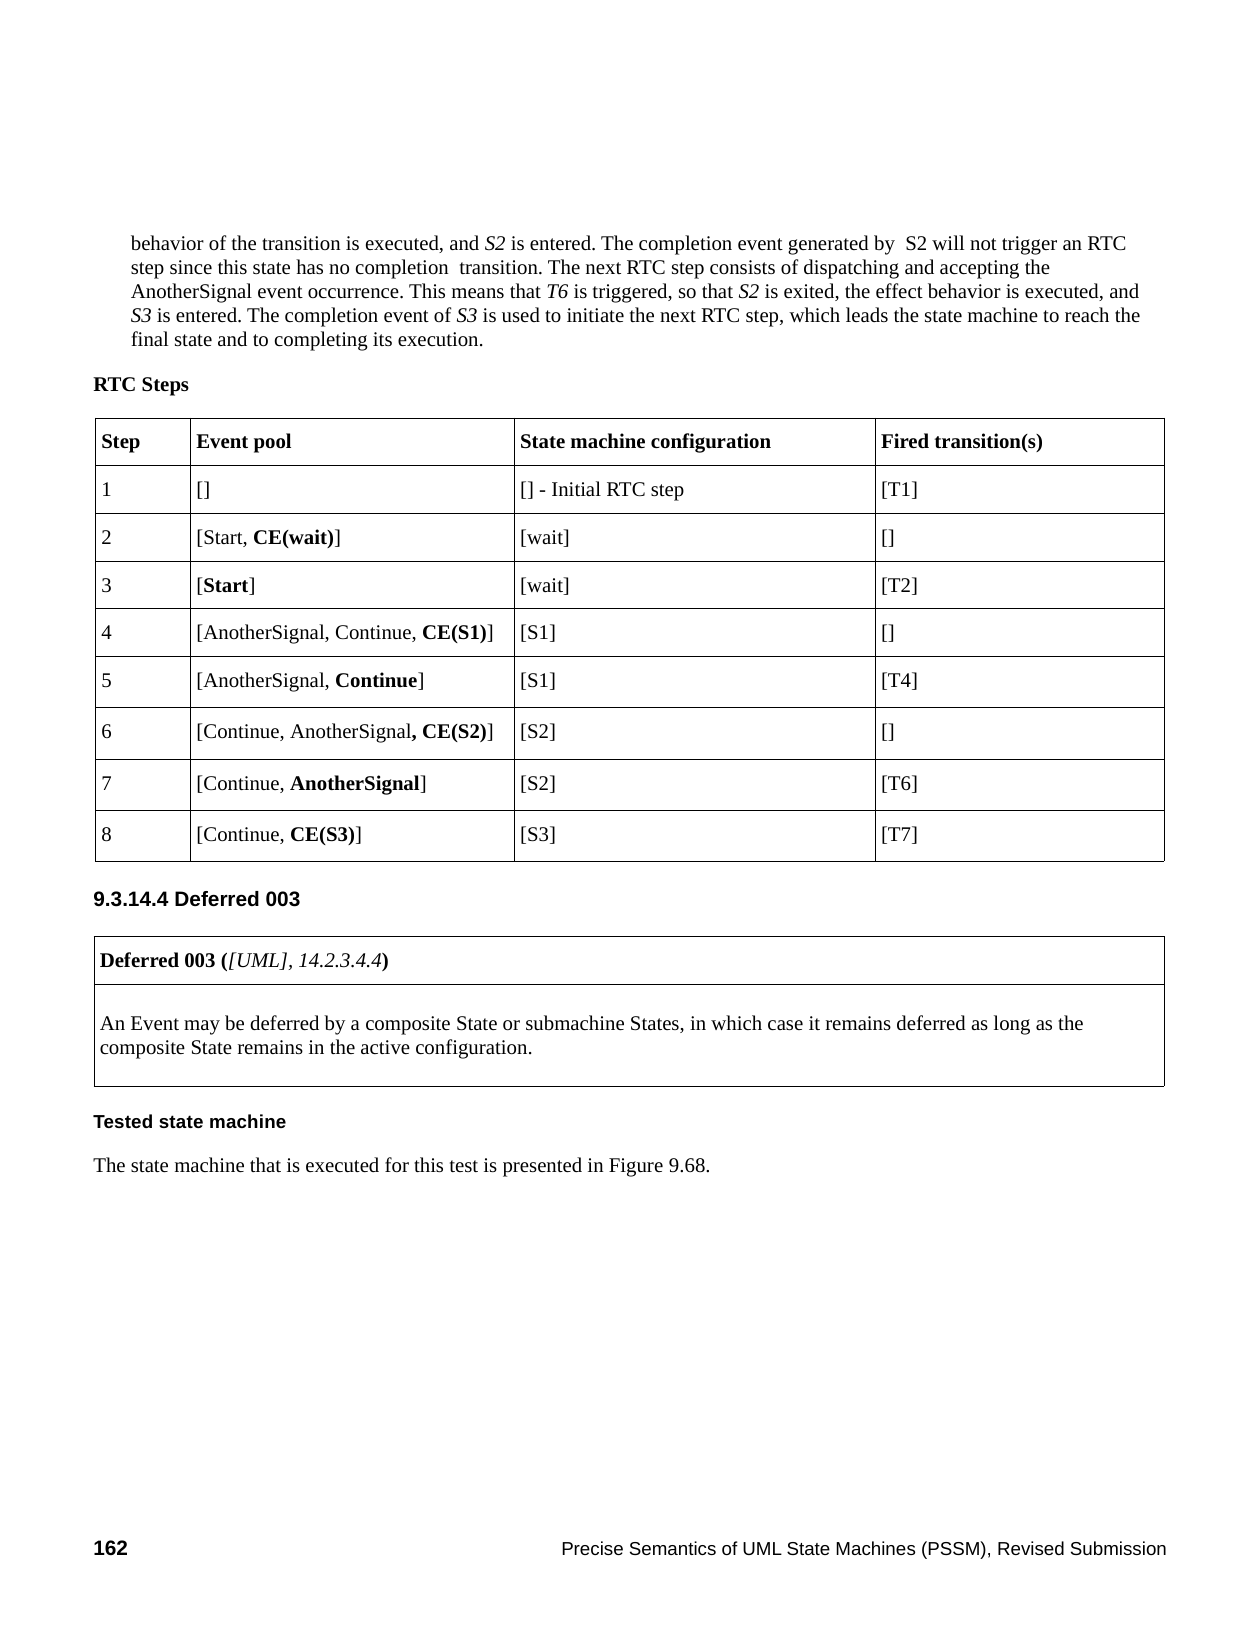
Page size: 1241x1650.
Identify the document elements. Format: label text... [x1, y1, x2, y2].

table_cell [] [876, 514, 1164, 561]
table_cell [T2] [876, 562, 1164, 608]
table_cell [T4] [876, 657, 1164, 707]
table_cell 6 [96, 708, 190, 758]
table_cell 5 [96, 657, 190, 707]
table_cell [T6] [876, 760, 1164, 810]
table_header State machine configuration [515, 419, 875, 465]
table_cell [wait] [515, 514, 875, 561]
table_cell [] [191, 466, 514, 513]
table_cell 8 [96, 811, 190, 861]
table_header Fired transition(s) [876, 419, 1164, 465]
table_cell [S1] [515, 609, 875, 656]
table_header Event pool [191, 419, 514, 465]
table_cell 2 [96, 514, 190, 561]
table_cell 7 [96, 760, 190, 810]
table_cell 4 [96, 609, 190, 656]
text The state machine that is executed for this test is presented in Figure 9.68. [93, 1153, 1164, 1177]
table_cell [Start, CE(wait)] [191, 514, 514, 561]
table_cell [wait] [515, 562, 875, 608]
table_cell [T7] [876, 811, 1164, 861]
table_cell [S2] [515, 708, 875, 758]
table_cell [Continue, AnotherSignal, CE(S2)] [191, 708, 514, 758]
table_cell [Start] [191, 562, 514, 608]
table_cell [] [876, 708, 1164, 758]
table_cell [] - Initial RTC step [515, 466, 875, 513]
subtitle Deferred 003 [93, 886, 1164, 911]
table_cell An Event may be deferred by a composite State or submachine States, in which case it remains deferred as long as the composite State remains in the active configuration. [95, 985, 1164, 1086]
table_header Step [96, 419, 190, 465]
table_cell 3 [96, 562, 190, 608]
table_cell [Continue, AnotherSignal] [191, 760, 514, 810]
table_cell [S2] [515, 760, 875, 810]
table_cell [] [876, 609, 1164, 656]
table_header Deferred 003 ([UML], 14.2.3.4.4) [95, 937, 1164, 984]
table_cell [S3] [515, 811, 875, 861]
text behavior of the transition is executed, and S2 is entered. The completion event generated by S2 will not trigger an RTC step since this state has no completion transition. The next RTC step consists of dispatching and accepting the AnotherSignal event occurrence. This means that T6 is triggered, so that S2 is exited, the effect behavior is executed, and S3 is entered. The completion event of S3 is used to initiate the next RTC step, which leads the state machine to reach the final state and to completing its execution. [131, 231, 1164, 351]
table_cell [AnotherSignal, Continue, CE(S1)] [191, 609, 514, 656]
table_cell [T1] [876, 466, 1164, 513]
table_cell 1 [96, 466, 190, 513]
text RTC Steps [93, 372, 1164, 396]
table_cell [S1] [515, 657, 875, 707]
table_cell [Continue, CE(S3)] [191, 811, 514, 861]
subtitle Tested state machine [93, 1111, 1164, 1132]
table_cell [AnotherSignal, Continue] [191, 657, 514, 707]
